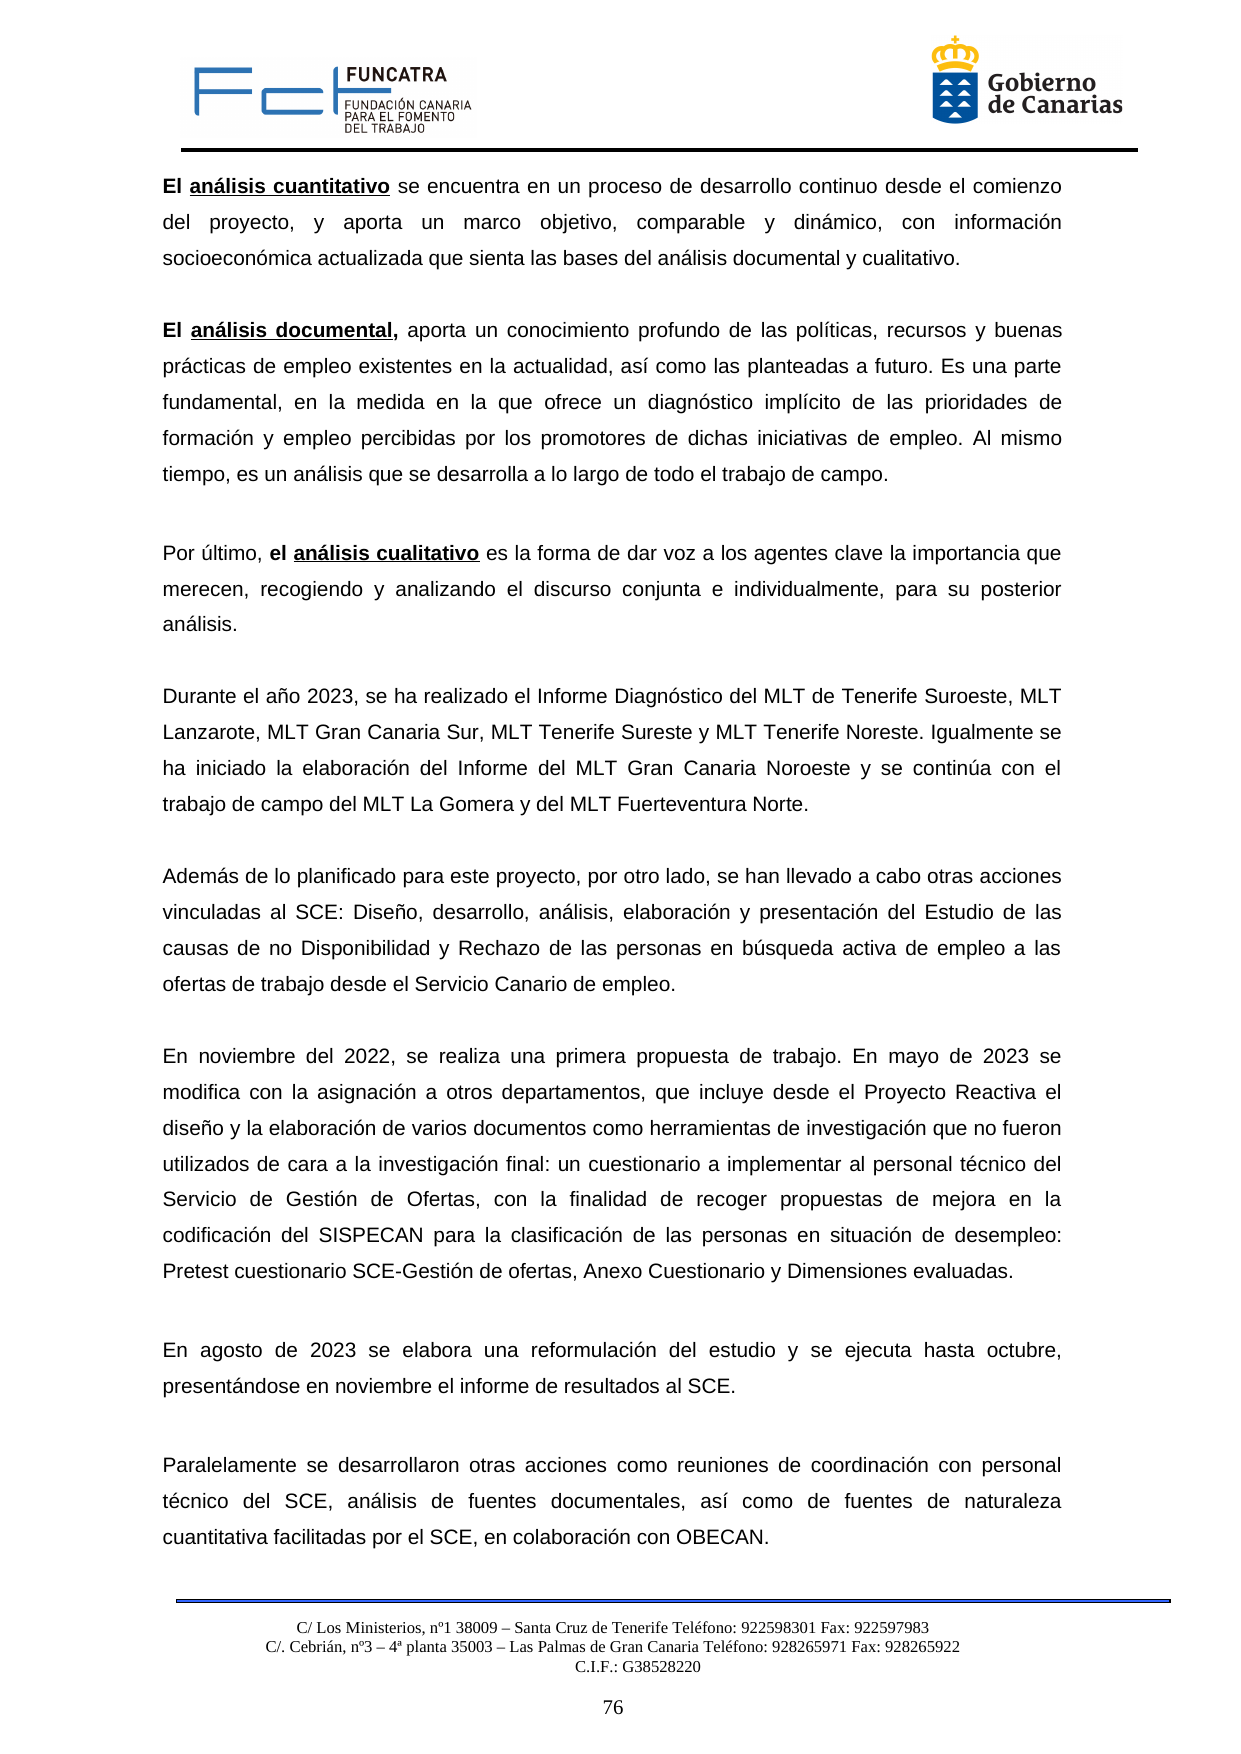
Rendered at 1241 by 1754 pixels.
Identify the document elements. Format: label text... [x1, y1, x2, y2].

picture [180, 57, 477, 138]
text En noviembre del 2022, se realiza una primera propuesta de trabajo. En mayo de 2023 se modifica con la asignación a otros departamentos, que incluye desde el Proyecto Reactiva el diseño y la elaboración de varios documentos como herramientas de investigación que no fueron utilizados de cara a la investigación final: un cuestionario a implementar al personal técnico del Servicio de Gestión de Ofertas, con la finalidad de recoger propuestas de mejora en la codificación del SISPECAN para la clasificación de las personas en situación de desempleo: Pretest cuestionario SCE-Gestión de ofertas, Anexo Cuestionario y Dimensiones evaluadas. [162, 1043, 1063, 1283]
text El análisis documental, aporta un conocimiento profundo de las políticas, recursos y buenas prácticas de empleo existentes en la actualidad, así como las planteadas a futuro. Es una parte fundamental, en la medida en la que ofrece un diagnóstico implícito de las prioridades de formación y empleo percibidas por los promotores de dichas iniciativas de empleo. Al mismo tiempo, es un análisis que se desarrolla a lo largo de todo el trabajo de campo. [162, 318, 1063, 485]
text Paralelamente se desarrollaron otras acciones como reuniones de coordinación con personal técnico del SCE, análisis de fuentes documentales, así como de fuentes de naturaleza cuantitativa facilitadas por el SCE, en colaboración con OBECAN. [162, 1453, 1063, 1549]
text Durante el año 2023, se ha realizado el Informe Diagnóstico del MLT de Tenerife Suroeste, MLT Lanzarote, MLT Gran Canaria Sur, MLT Tenerife Sureste y MLT Tenerife Noreste. Igualmente se ha iniciado la elaboración del Informe del MLT Gran Canaria Noroeste y se continúa con el trabajo de campo del MLT La Gomera y del MLT Fuerteventura Norte. [162, 684, 1063, 816]
text En agosto de 2023 se elabora una reformulación del estudio y se ejecuta hasta octubre, presentándose en noviembre el informe de resultados al SCE. [162, 1338, 1063, 1398]
text El análisis cuantitativo se encuentra en un proceso de desarrollo continuo desde el comienzo del proyecto, y aporta un marco objetivo, comparable y dinámico, con información socioeconómica actualizada que sienta las bases del análisis documental y cualitativo. [162, 174, 1063, 270]
text Por último, el análisis cualitativo es la forma de dar voz a los agentes clave la importancia que merecen, recogiendo y analizando el discurso conjunta e individualmente, para su posterior análisis. [162, 540, 1063, 636]
text Además de lo planificado para este proyecto, por otro lado, se han llevado a cabo otras acciones vinculadas al SCE: Diseño, desarrollo, análisis, elaboración y presentación del Estudio de las causas de no Disponibilidad y Rechazo de las personas en búsqueda activa de empleo a las ofertas de trabajo desde el Servicio Canario de empleo. [162, 864, 1063, 996]
picture [931, 35, 1123, 124]
